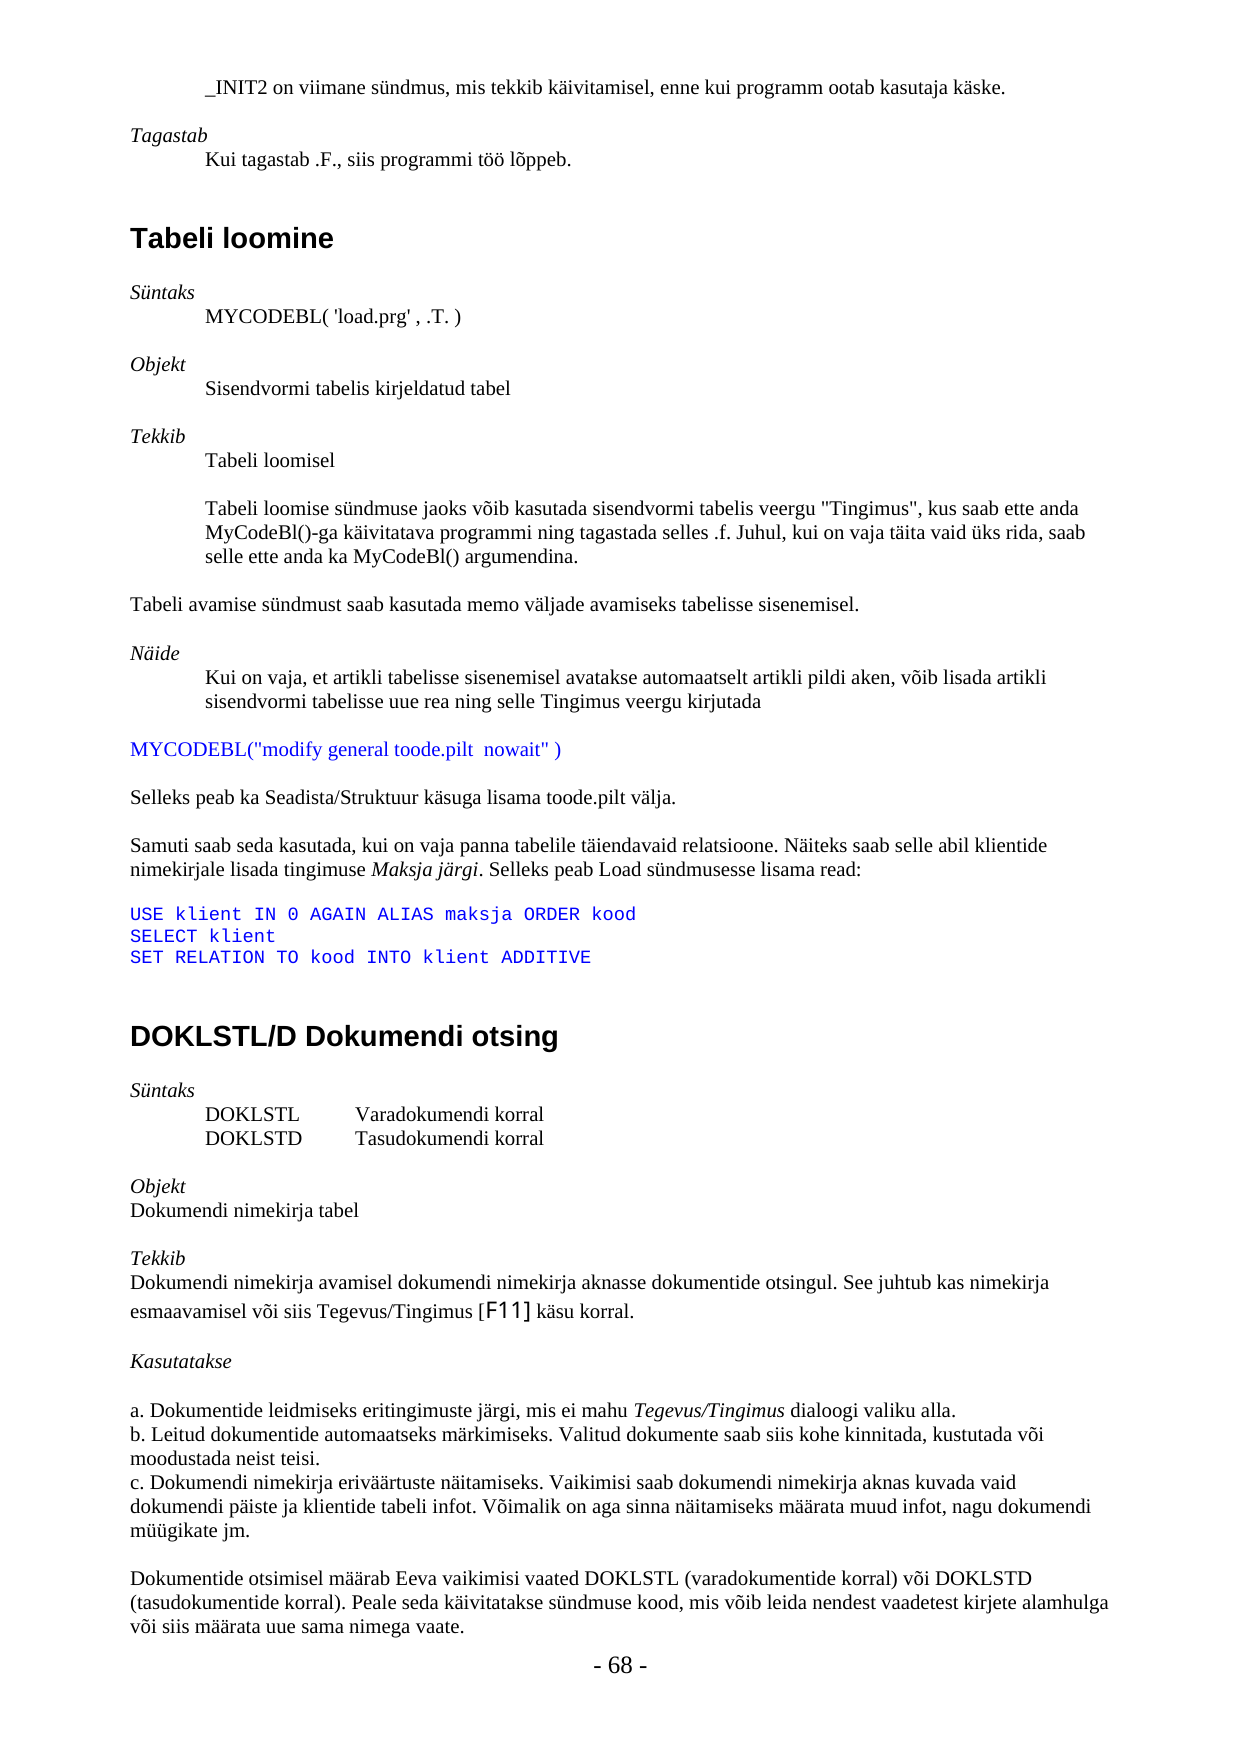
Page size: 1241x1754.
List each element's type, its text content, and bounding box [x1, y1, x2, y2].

subtitle DOKLSTL/D Dokumendi otsing [130, 1019, 1110, 1052]
text a. Dokumentide leidmiseks eritingimuste järgi, mis ei mahu Tegevus/Tingimus dialoogi valiku alla. [130, 1397, 1110, 1422]
text MYCODEBL( 'load.prg' , .T. ) [130, 304, 1110, 328]
text Kui on vaja, et artikli tabelisse sisenemisel avatakse automaatselt artikli pildi aken, võib lisada artikli sisendvormi tabelisse uue rea ning selle Tingimus veergu kirjutada [205, 664, 1110, 713]
text Sisendvormi tabelis kirjeldatud tabel [205, 376, 1110, 400]
text _INIT2 on viimane sündmus, mis tekkib käivitamisel, enne kui programm ootab kasutaja käske. [205, 74, 1110, 99]
text Kui tagastab .F., siis programmi töö lõppeb. [205, 147, 1110, 171]
text Objekt [130, 352, 1110, 376]
text Selleks peab ka Seadista/Struktuur käsuga lisama toode.pilt välja. [130, 785, 1110, 809]
text Näide [130, 641, 1110, 664]
text DOKLSTL Varadokumendi korral [130, 1102, 1110, 1126]
text MYCODEBL("modify general toode.pilt nowait" ) [130, 737, 1110, 761]
text Samuti saab seda kasutada, kui on vaja panna tabelile täiendavaid relatsioone. Näiteks saab selle abil klientide nimekirjale lisada tingimuse Maksja järgi. Selleks peab Load sündmusesse lisama read: [130, 833, 1110, 881]
text Tekkib [130, 424, 1110, 448]
text Dokumendi nimekirja avamisel dokumendi nimekirja aknasse dokumentide otsingul. See juhtub kas nimekirja esmaavamisel või siis Tegevus/Tingimus [F11] käsu korral. [130, 1270, 1110, 1325]
text Tekkib [130, 1246, 1110, 1270]
text Süntaks [130, 279, 1110, 304]
text Dokumentide otsimisel määrab Eeva vaikimisi vaated DOKLSTL (varadokumentide korral) või DOKLSTD (tasudokumentide korral). Peale seda käivitatakse sündmuse kood, mis võib leida nendest vaadetest kirjete alamhulga või siis määrata uue sama nimega vaate. [130, 1566, 1110, 1638]
text USE klient IN 0 AGAIN ALIAS maksja ORDER kood [130, 905, 1110, 926]
text Tabeli avamise sündmust saab kasutada memo väljade avamiseks tabelisse sisenemisel. [130, 592, 1110, 616]
text SELECT klient [130, 926, 1110, 948]
text SET RELATION TO kood INTO klient ADDITIVE [130, 948, 1110, 969]
text Kasutatakse [130, 1349, 1110, 1373]
text DOKLSTD Tasudokumendi korral [130, 1126, 1110, 1150]
text Tabeli loomisel [205, 448, 1110, 472]
text Tabeli loomise sündmuse jaoks võib kasutada sisendvormi tabelis veergu "Tingimus", kus saab ette anda MyCodeBl()-ga käivitatava programmi ning tagastada selles .f. Juhul, kui on vaja täita vaid üks rida, saab selle ette anda ka MyCodeBl() argumendina. [205, 496, 1110, 568]
text Süntaks [130, 1077, 1110, 1102]
text Objekt [130, 1174, 1110, 1198]
text Tagastab [130, 123, 1110, 147]
text c. Dokumendi nimekirja eriväärtuste näitamiseks. Vaikimisi saab dokumendi nimekirja aknas kuvada vaid dokumendi päiste ja klientide tabeli infot. Võimalik on aga sinna näitamiseks määrata muud infot, nagu dokumendi müügikate jm. [130, 1470, 1110, 1542]
subtitle Tabeli loomine [130, 221, 1110, 254]
text Dokumendi nimekirja tabel [130, 1198, 1110, 1222]
text b. Leitud dokumentide automaatseks märkimiseks. Valitud dokumente saab siis kohe kinnitada, kustutada või moodustada neist teisi. [130, 1422, 1110, 1470]
